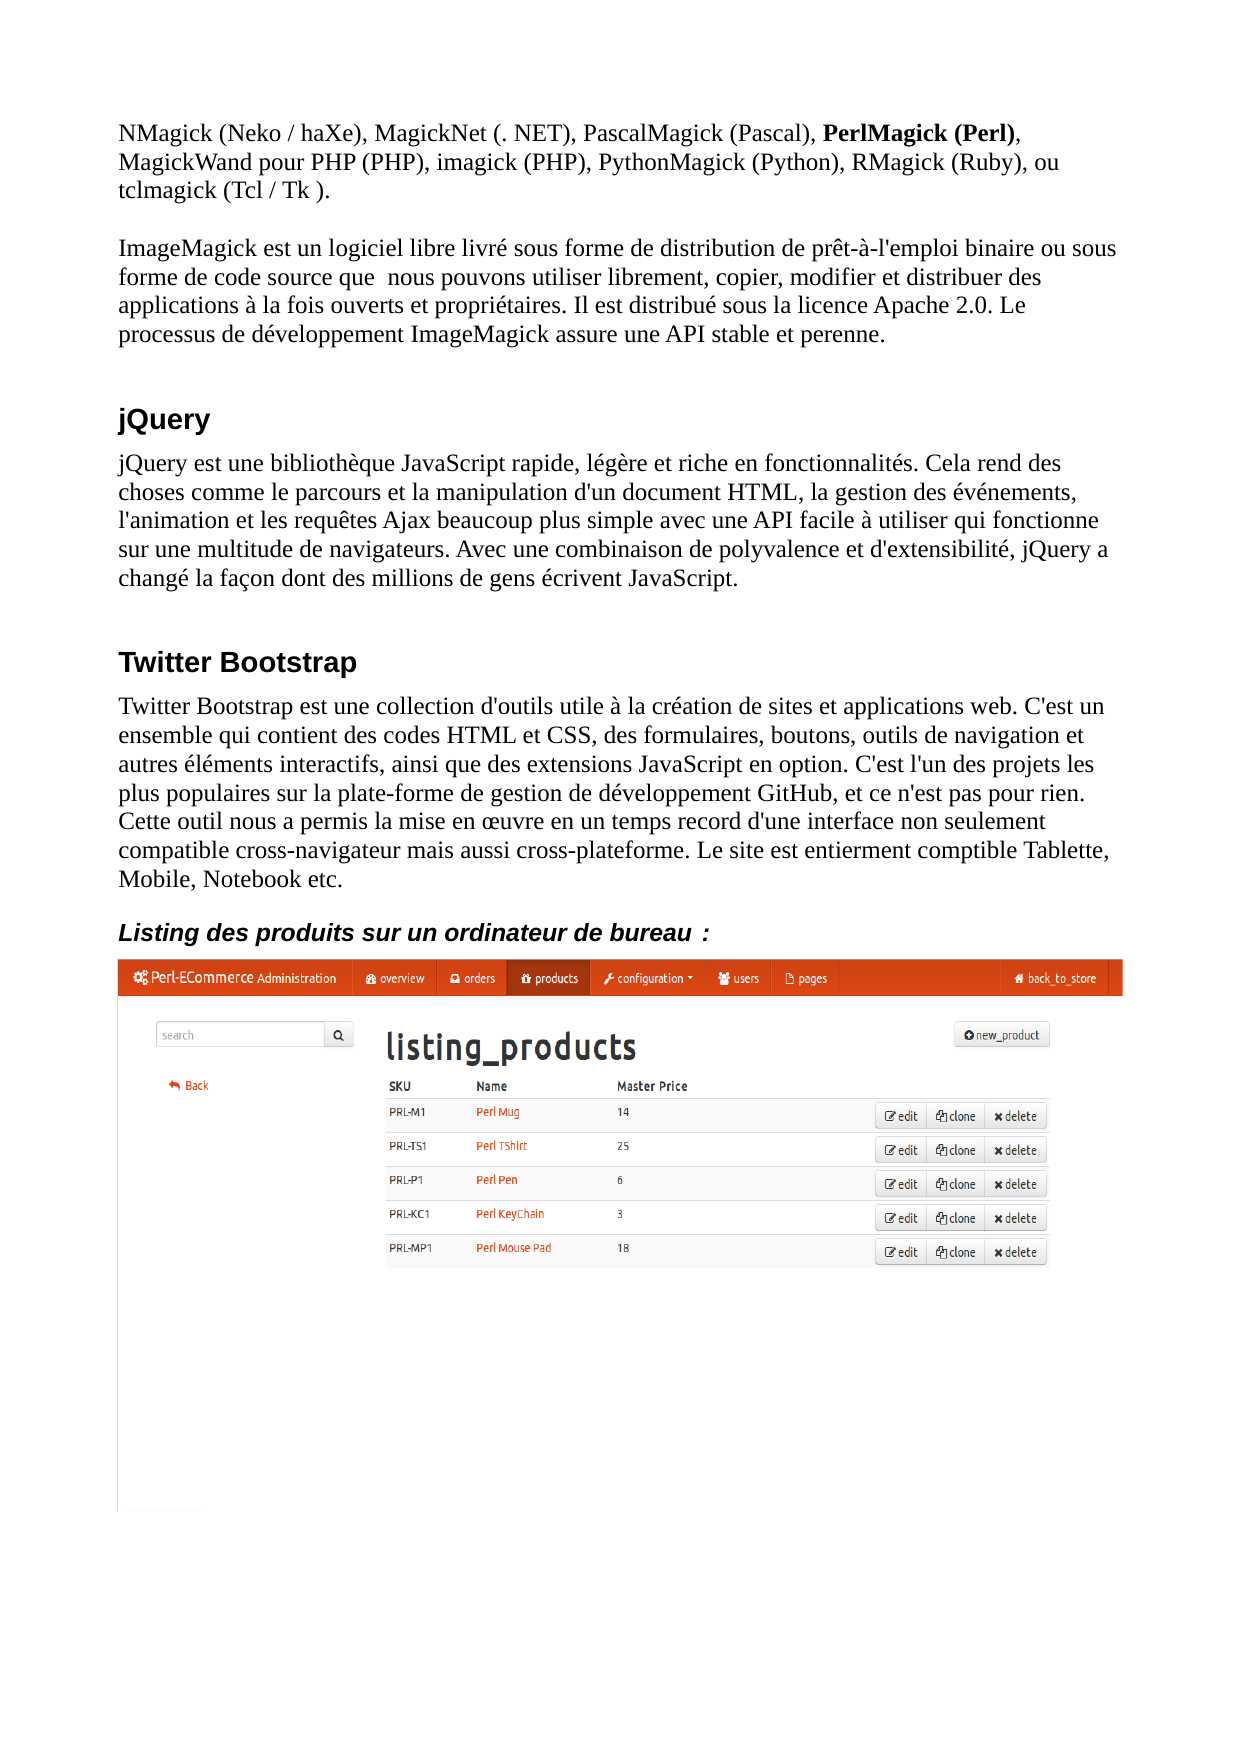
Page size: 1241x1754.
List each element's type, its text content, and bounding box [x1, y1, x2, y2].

subtitle jQuery [118, 402, 1122, 435]
subtitle Listing des produits sur un ordinateur de bureau : [118, 918, 1122, 946]
text jQuery est une bibliothèque JavaScript rapide, légère et riche en fonctionnalités. Cela rend des choses comme le parcours et la manipulation d'un document HTML, la gestion des événements, l'animation et les requêtes Ajax beaucoup plus simple avec une API facile à utiliser qui fonctionne sur une multitude de navigateurs. Avec une combinaison de polyvalence et d'extensibilité, jQuery a changé la façon dont des millions de gens écrivent JavaScript. [118, 448, 1122, 592]
text NMagick (Neko / haXe), MagickNet (. NET), PascalMagick (Pascal), PerlMagick (Perl), MagickWand pour PHP (PHP), imagick (PHP), PythonMagick (Python), RMagick (Ruby), ou tclmagick (Tcl / Tk ). ImageMagick est un logiciel libre livré sous forme de distribution de prêt-à-l'emploi binaire ou sous forme de code source que nous pouvons utiliser librement, copier, modifier et distribuer des applications à la fois ouverts et propriétaires. Il est distribué sous la licence Apache 2.0. Le processus de développement ImageMagick assure une API stable et perenne. [118, 118, 1122, 348]
subtitle Twitter Bootstrap [118, 645, 1122, 679]
text Cette outil nous a permis la mise en œuvre en un temps record d'une interface non seulement compatible cross-navigateur mais aussi cross-plateforme. Le site est entierment comptible Tablette, Mobile, Notebook etc. [118, 806, 1122, 893]
text Twitter Bootstrap est une collection d'outils utile à la création de sites et applications web. C'est un ensemble qui contient des codes HTML et CSS, des formulaires, boutons, outils de navigation et autres éléments interactifs, ainsi que des extensions JavaScript en option. C'est l'un des projets les plus populaires sur la plate-forme de gestion de développement GitHub, et ce n'est pas pour rien. [118, 691, 1122, 806]
picture [117, 958, 1123, 1511]
